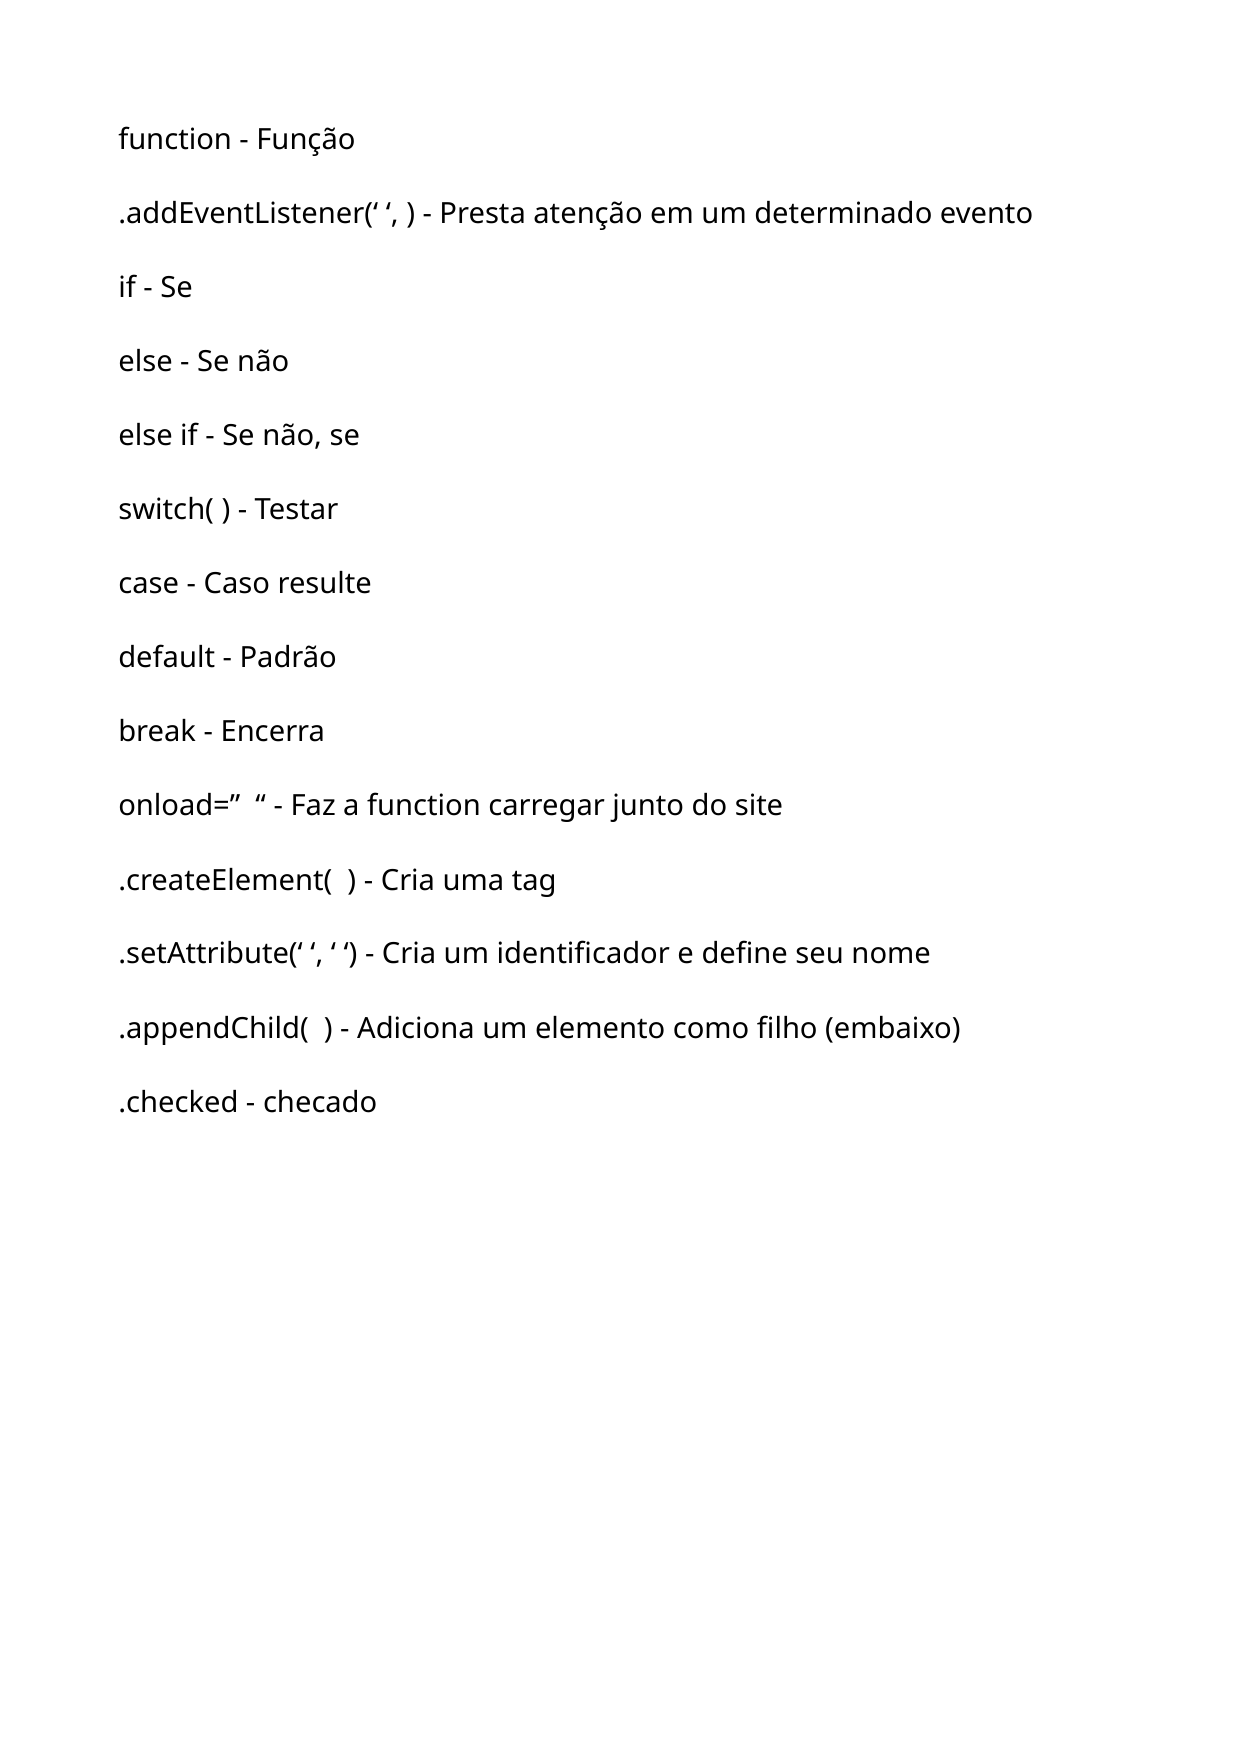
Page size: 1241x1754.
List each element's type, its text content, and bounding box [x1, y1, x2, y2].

text .setAttribute(‘ ‘, ‘ ‘) - Cria um identificador e define seu nome [118, 933, 1122, 972]
text default - Padrão [118, 637, 1122, 676]
text .checked - checado [118, 1081, 1122, 1121]
text else if - Se não, se [118, 414, 1122, 454]
text function - Função [118, 118, 1122, 158]
text .createElement( ) - Cria uma tag [118, 859, 1122, 898]
text switch( ) - Testar [118, 488, 1122, 528]
text case - Caso resulte [118, 562, 1122, 602]
text onload=” “ - Faz a function carregar junto do site [118, 785, 1122, 824]
text if - Se [118, 266, 1122, 306]
text .appendChild( ) - Adiciona um elemento como filho (embaixo) [118, 1007, 1122, 1047]
text else - Se não [118, 340, 1122, 380]
text .addEventListener(‘ ‘, ) - Presta atenção em um determinado evento [118, 192, 1122, 232]
text break - Encerra [118, 711, 1122, 750]
